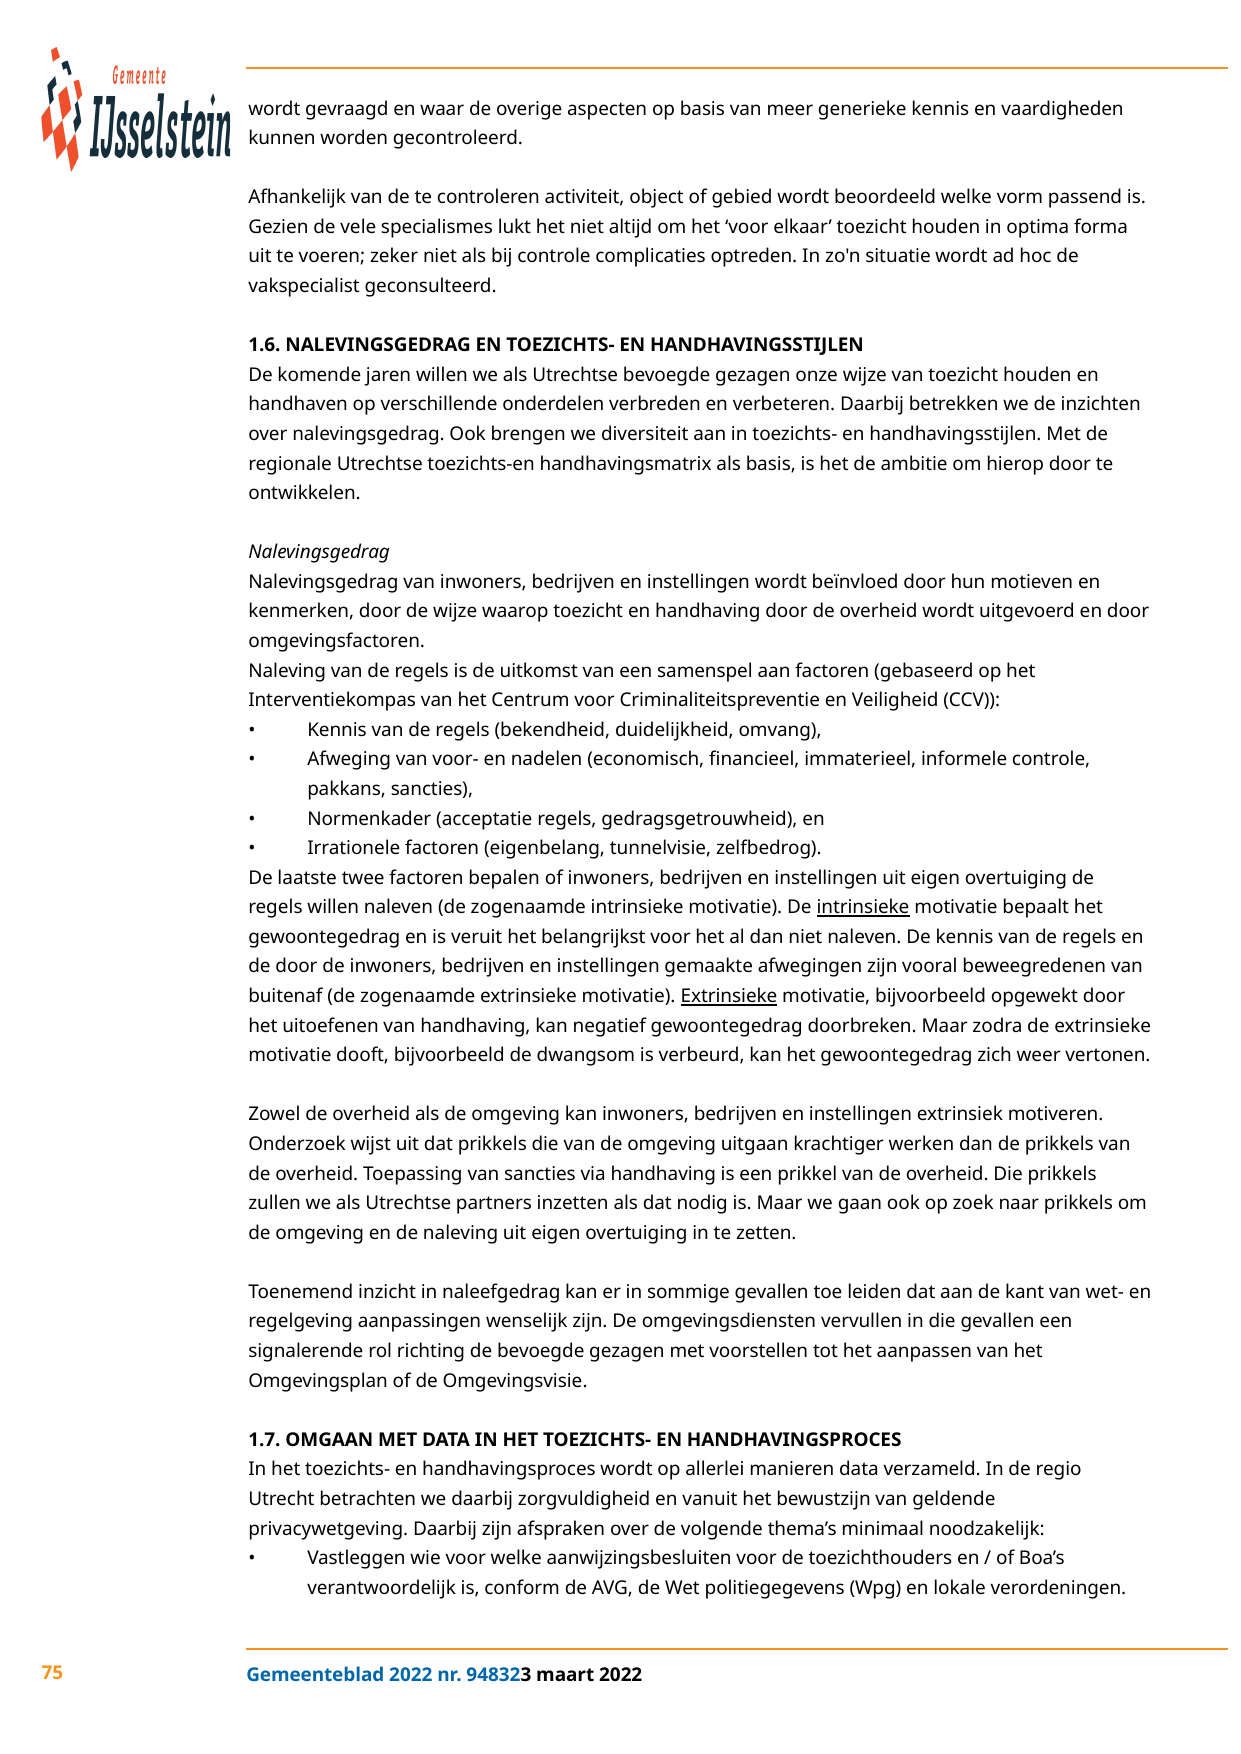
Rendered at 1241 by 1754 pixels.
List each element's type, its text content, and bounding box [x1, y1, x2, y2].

text wordt gevraagd en waar de overige aspecten op basis van meer generieke kennis en vaardigheden kunnen worden gecontroleerd. [248, 95, 1152, 150]
list Afweging van voor- en nadelen (economisch, financieel, immaterieel, informele controle, pakkans, sancties), [248, 746, 1152, 801]
text De laatste twee factoren bepalen of inwoners, bedrijven en instellingen uit eigen overtuiging de regels willen naleven (de zogenaamde intrinsieke motivatie). De intrinsieke motivatie bepaalt het gewoontegedrag en is veruit het belangrijkst voor het al dan niet naleven. De kennis van de regels en de door de inwoners, bedrijven en instellingen gemaakte afwegingen zijn vooral beweegredenen van buitenaf (de zogenaamde extrinsieke motivatie). Extrinsieke motivatie, bijvoorbeeld opgewekt door het uitoefenen van handhaving, kan negatief gewoontegedrag doorbreken. Maar zodra de extrinsieke motivatie dooft, bijvoorbeeld de dwangsom is verbeurd, kan het gewoontegedrag zich weer vertonen. [248, 864, 1152, 1067]
text Toenemend inzicht in naleefgedrag kan er in sommige gevallen toe leiden dat aan de kant van wet- en regelgeving aanpassingen wenselijk zijn. De omgevingsdiensten vervullen in die gevallen een signalerende rol richting de bevoegde gezagen met voorstellen tot het aanpassen van het Omgevingsplan of de Omgevingsvisie. [248, 1278, 1152, 1393]
text De komende jaren willen we als Utrechtse bevoegde gezagen onze wijze van toezicht houden en handhaven op verschillende onderdelen verbreden en verbeteren. Daarbij betrekken we de inzichten over nalevingsgedrag. Ook brengen we diversiteit aan in toezichts- en handhavingsstijlen. Met de regionale Utrechtse toezichts-en handhavingsmatrix als basis, is het de ambitie om hierop door te ontwikkelen. [248, 361, 1152, 505]
text Nalevingsgedrag van inwoners, bedrijven en instellingen wordt beïnvloed door hun motieven en kenmerken, door de wijze waarop toezicht en handhaving door de overheid wordt uitgevoerd en door omgevingsfactoren. [248, 568, 1152, 653]
text 1.6. NALEVINGSGEDRAG EN TOEZICHTS- EN HANDHAVINGSSTIJLEN [248, 331, 1152, 357]
list Irrationele factoren (eigenbelang, tunnelvisie, zelfbedrog). [248, 834, 1152, 860]
text Naleving van de regels is de uitkomst van een samenspel aan factoren (gebaseerd op het Interventiekompas van het Centrum voor Criminaliteitspreventie en Veiligheid (CCV)): [248, 657, 1152, 712]
text 1.7. OMGAAN MET DATA IN HET TOEZICHTS- EN HANDHAVINGSPROCES [248, 1426, 1152, 1452]
text In het toezichts- en handhavingsproces wordt op allerlei manieren data verzameld. In de regio Utrecht betrachten we daarbij zorgvuldigheid en vanuit het bewustzijn van geldende privacywetgeving. Daarbij zijn afspraken over de volgende thema’s minimaal noodzakelijk: [248, 1456, 1152, 1541]
text Zowel de overheid als de omgeving kan inwoners, bedrijven en instellingen extrinsiek motiveren. Onderzoek wijst uit dat prikkels die van de omgeving uitgaan krachtiger werken dan de prikkels van de overheid. Toepassing van sancties via handhaving is een prikkel van de overheid. Die prikkels zullen we als Utrechtse partners inzetten als dat nodig is. Maar we gaan ook op zoek naar prikkels om de omgeving en de naleving uit eigen overtuiging in te zetten. [248, 1101, 1152, 1245]
picture [41, 47, 231, 172]
text Nalevingsgedrag [248, 538, 1152, 564]
text Afhankelijk van de te controleren activiteit, object of gebied wordt beoordeeld welke vorm passend is. Gezien de vele specialismes lukt het niet altijd om het ‘voor elkaar’ toezicht houden in optima forma uit te voeren; zeker niet als bij controle complicaties optreden. In zo'n situatie wordt ad hoc de vakspecialist geconsulteerd. [248, 183, 1152, 298]
list Kennis van de regels (bekendheid, duidelijkheid, omvang), [248, 716, 1152, 742]
list Normenkader (acceptatie regels, gedragsgetrouwheid), en [248, 805, 1152, 831]
list Vastleggen wie voor welke aanwijzingsbesluiten voor de toezichthouders en / of Boa’s verantwoordelijk is, conform de AVG, de Wet politiegegevens (Wpg) en lokale verordeningen. [248, 1544, 1152, 1600]
